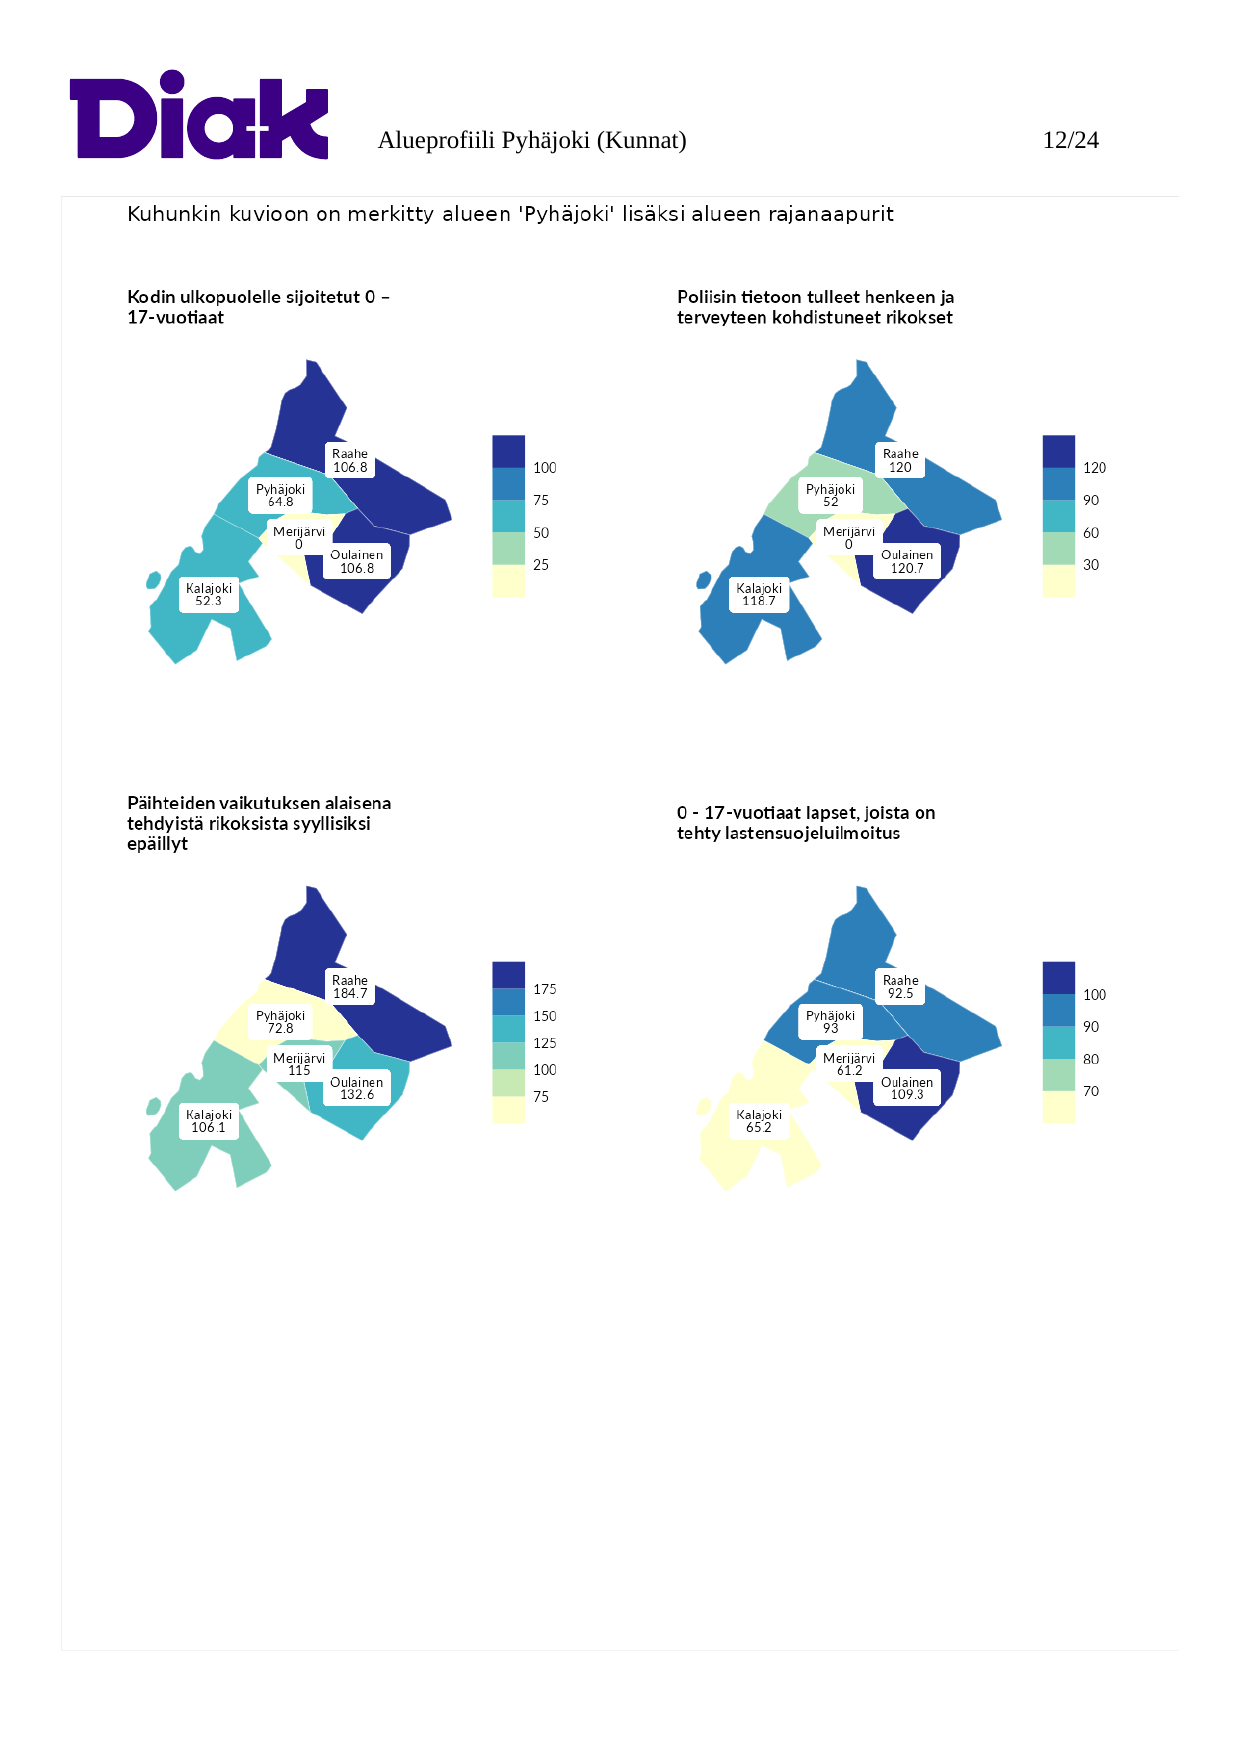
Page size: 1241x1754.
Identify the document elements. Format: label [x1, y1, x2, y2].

picture [61, 196, 1179, 1651]
